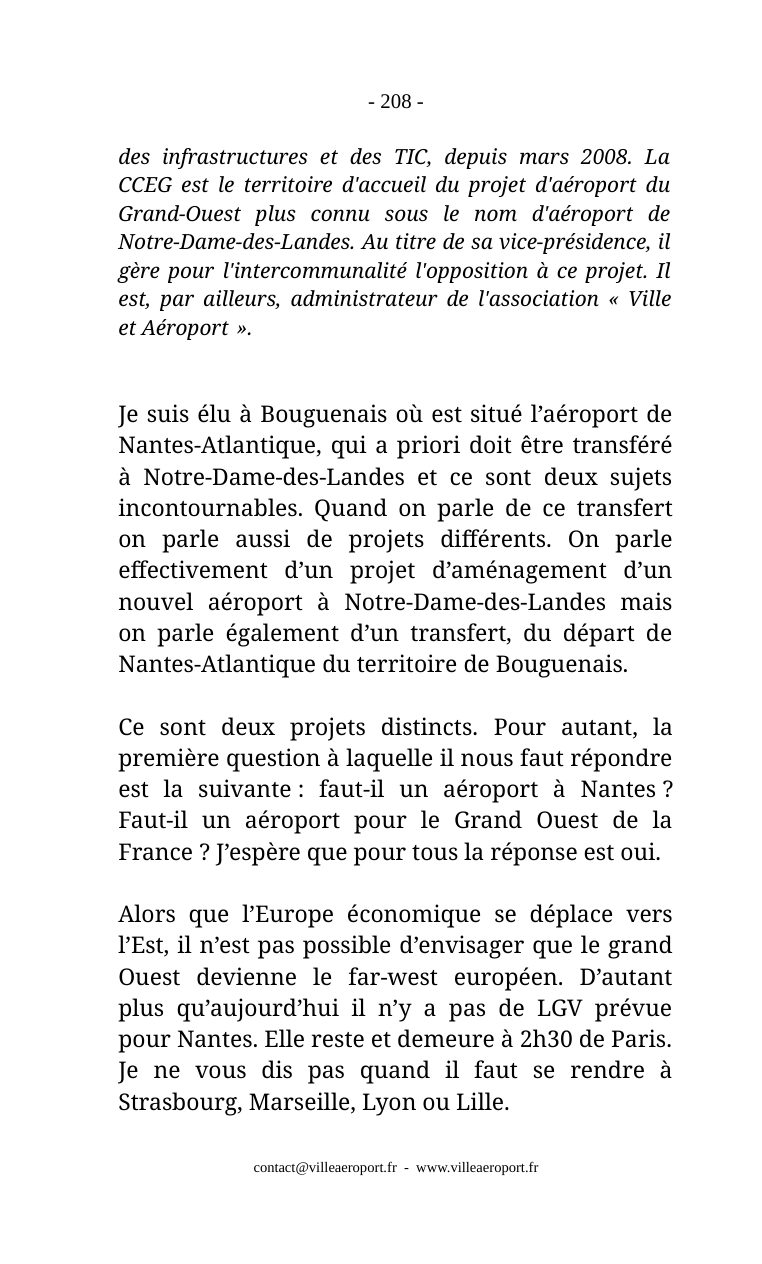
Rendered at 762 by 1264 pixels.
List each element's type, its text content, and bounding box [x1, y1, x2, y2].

text Ce sont deux projets distincts. Pour autant, la première question à laquelle il nous faut répondre est la suivante : faut-il un aéroport à Nantes ? Faut-il un aéroport pour le Grand Ouest de la France ? J’espère que pour tous la réponse est oui. [118, 711, 673, 867]
text des infrastructures et des TIC, depuis mars 2008. La CCEG est le territoire d'accueil du projet d'aéroport du Grand-Ouest plus connu sous le nom d'aéroport de Notre-Dame-des-Landes. Au titre de sa vice-présidence, il gère pour l'intercommunalité l'opposition à ce projet. Il est, par ailleurs, administrateur de l'association « Ville et Aéroport ». [118, 142, 673, 341]
text Je suis élu à Bouguenais où est situé l’aéroport de Nantes-Atlantique, qui a priori doit être transféré à Notre-Dame-des-Landes et ce sont deux sujets incontournables. Quand on parle de ce transfert on parle aussi de projets différents. On parle effectivement d’un projet d’aménagement d’un nouvel aéroport à Notre-Dame-des-Landes mais on parle également d’un transfert, du départ de Nantes-Atlantique du territoire de Bouguenais. [118, 398, 673, 679]
text Alors que l’Europe économique se déplace vers l’Est, il n’est pas possible d’envisager que le grand Ouest devienne le far-west européen. D’autant plus qu’aujourd’hui il n’y a pas de LGV prévue pour Nantes. Elle reste et demeure à 2h30 de Paris. Je ne vous dis pas quand il faut se rendre à Strasbourg, Marseille, Lyon ou Lille. [118, 898, 673, 1117]
